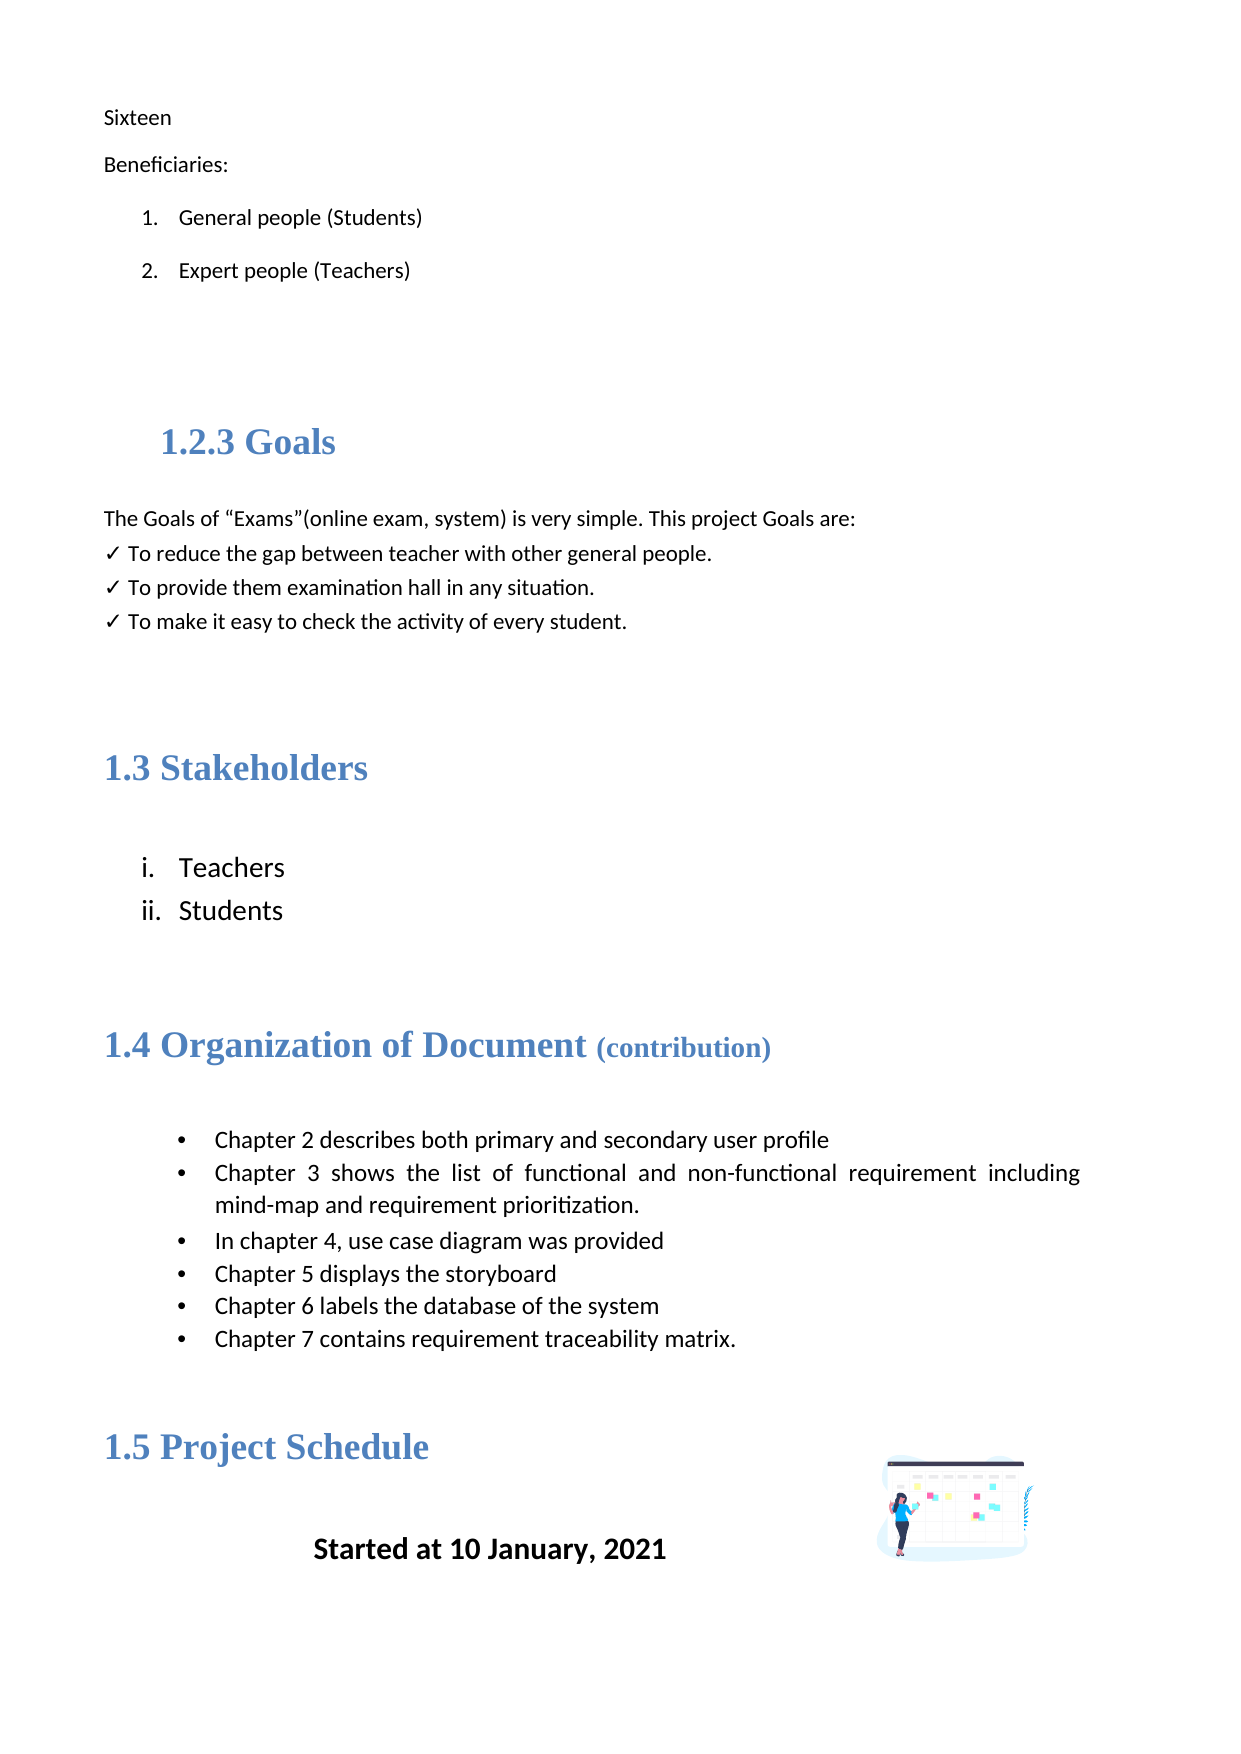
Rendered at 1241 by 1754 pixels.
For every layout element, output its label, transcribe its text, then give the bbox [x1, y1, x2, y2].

subtitle 1.2.3 Goals [103, 419, 1090, 462]
text ✓ To reduce the gap between teacher with other general people. [103, 539, 1090, 567]
list Students [141, 892, 1090, 928]
list Chapter 3 shows the list of functional and non-functional requirement including mind-map and requirement prioritization. [177, 1157, 1081, 1219]
list Chapter 2 describes both primary and secondary user profile [177, 1124, 1081, 1155]
list Teachers [141, 849, 1090, 885]
list Chapter 7 contains requirement traceability matrix. [177, 1323, 1081, 1353]
subtitle Stakeholders [103, 745, 1090, 788]
text Beneficiaries: [103, 150, 1090, 178]
text Started at 10 January, 2021 [103, 1529, 1090, 1567]
subtitle Organization of Document (contribution) [103, 1022, 1090, 1065]
text ✓ To make it easy to check the activity of every student. [103, 607, 1090, 636]
list In chapter 4, use case diagram was provided [177, 1225, 1081, 1256]
list Chapter 6 labels the database of the system [177, 1290, 1081, 1321]
list Chapter 5 displays the storyboard [177, 1258, 1081, 1288]
list Expert people (Teachers) [141, 256, 1090, 284]
subtitle Project Schedule [103, 1424, 1090, 1467]
text The Goals of “Exams”(online exam, system) is very simple. This project Goals are: [103, 504, 1090, 532]
text ✓ To provide them examination hall in any situation. [103, 573, 1090, 601]
list General people (Students) [141, 203, 1090, 231]
picture [1025, 1485, 1035, 1493]
